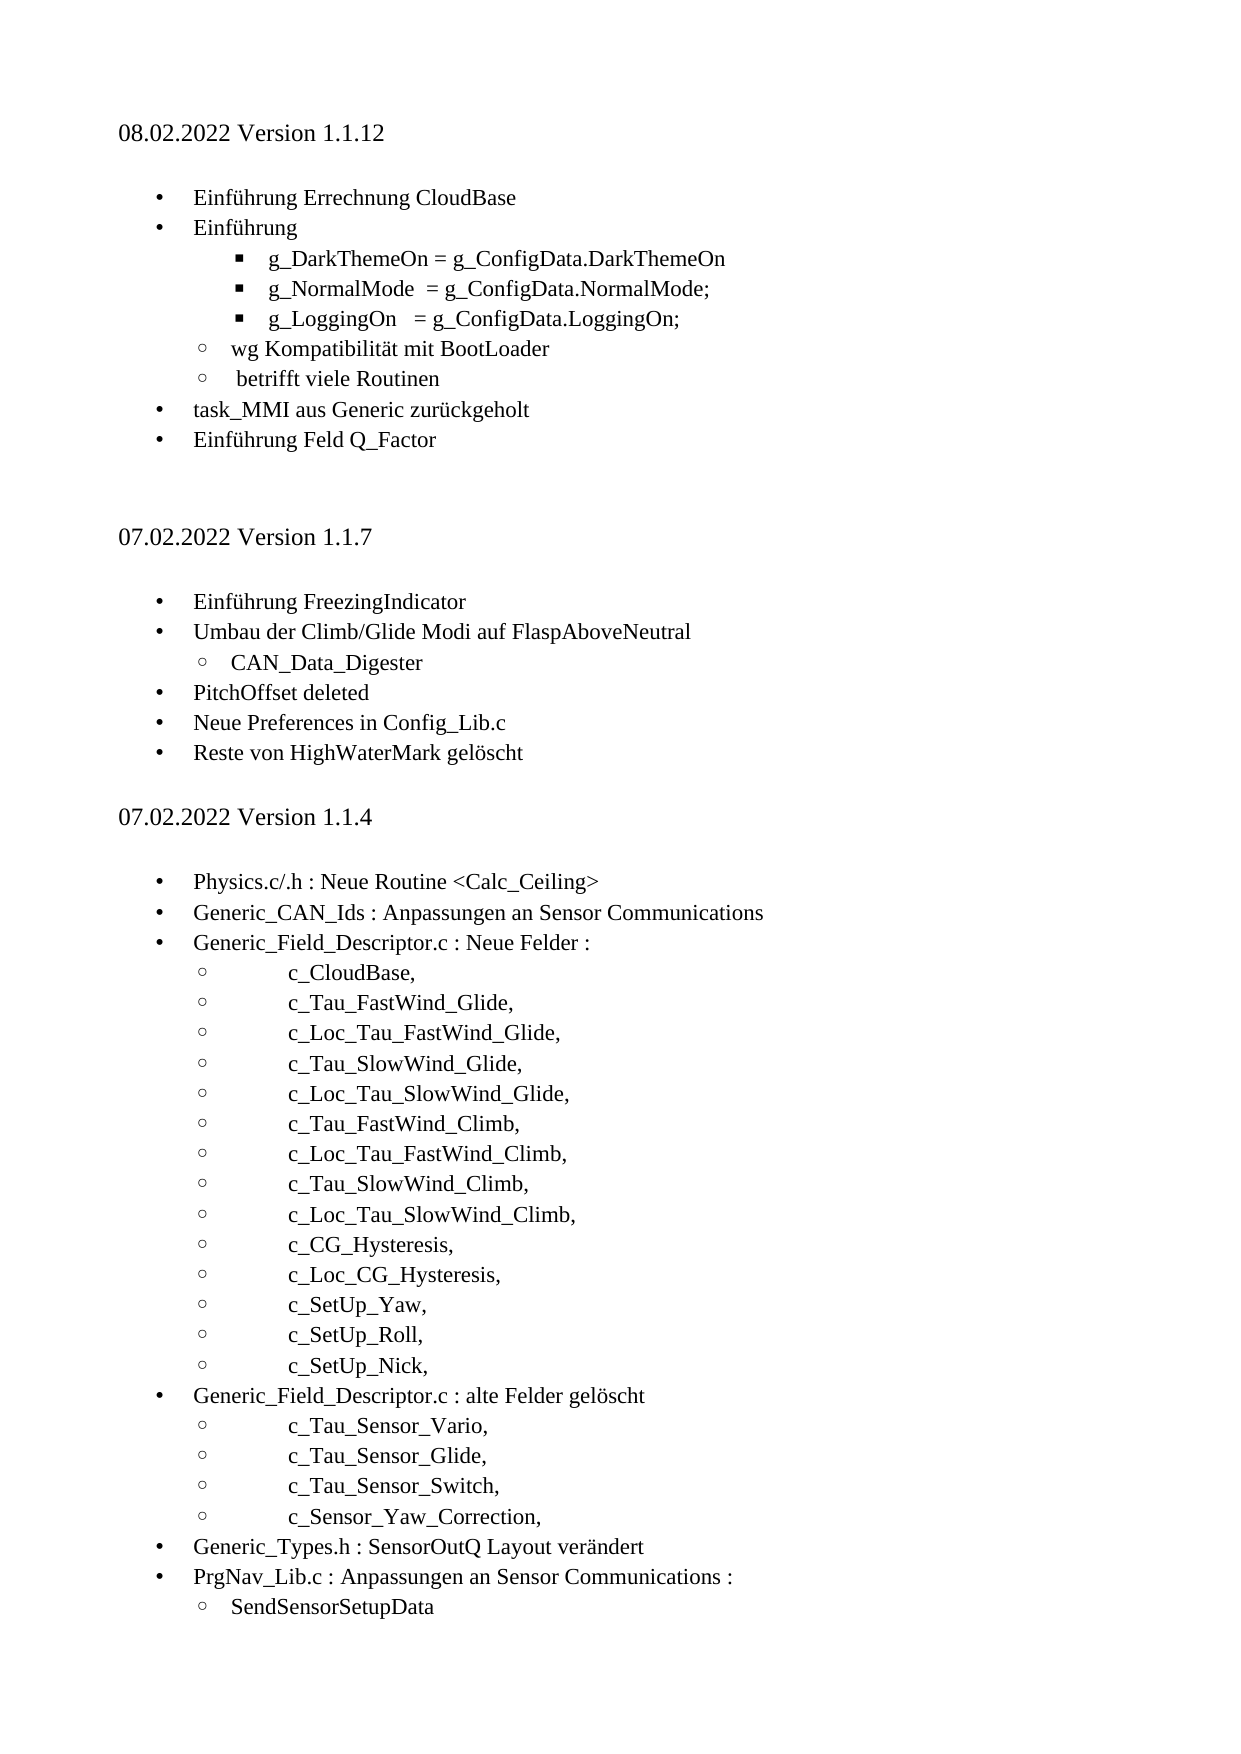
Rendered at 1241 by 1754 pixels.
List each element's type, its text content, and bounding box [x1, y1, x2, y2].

list PitchOffset deleted [156, 679, 1122, 705]
list Einführung [156, 214, 1122, 241]
list c_Tau_SlowWind_Glide, [193, 1050, 1122, 1076]
list betrifft viele Routinen [193, 365, 1122, 392]
text 08.02.2022 Version 1.1.12 [118, 118, 1122, 147]
list Reste von HighWaterMark gelöscht [156, 739, 1122, 766]
list c_Tau_Sensor_Glide, [193, 1442, 1122, 1469]
list Einführung FreezingIndicator [156, 588, 1122, 614]
list c_Loc_Tau_FastWind_Climb, [193, 1140, 1122, 1167]
list c_CG_Hysteresis, [193, 1231, 1122, 1257]
list SendSensorSetupData [193, 1593, 1122, 1620]
list c_SetUp_Roll, [193, 1322, 1122, 1348]
list c_Loc_Tau_SlowWind_Glide, [193, 1080, 1122, 1106]
list Einführung Feld Q_Factor [156, 426, 1122, 452]
list c_CloudBase, [193, 959, 1122, 985]
list c_SetUp_Nick, [193, 1352, 1122, 1378]
list Einführung Errechnung CloudBase [156, 184, 1122, 211]
list Generic_Field_Descriptor.c : alte Felder gelöscht [156, 1382, 1122, 1408]
list c_Tau_FastWind_Climb, [193, 1110, 1122, 1136]
list Generic_CAN_Ids : Anpassungen an Sensor Communications [156, 899, 1122, 925]
list CAN_Data_Digester [193, 648, 1122, 675]
list c_Sensor_Yaw_Correction, [193, 1503, 1122, 1529]
list Generic_Types.h : SensorOutQ Layout verändert [156, 1533, 1122, 1559]
list Umbau der Climb/Glide Modi auf FlaspAboveNeutral [156, 618, 1122, 645]
list PrgNav_Lib.c : Anpassungen an Sensor Communications : [156, 1563, 1122, 1589]
text 07.02.2022 Version 1.1.7 [118, 522, 1122, 551]
list c_Tau_FastWind_Glide, [193, 989, 1122, 1016]
list Generic_Field_Descriptor.c : Neue Felder : [156, 929, 1122, 955]
list task_MMI aus Generic zurückgeholt [156, 396, 1122, 422]
list c_Loc_Tau_FastWind_Glide, [193, 1019, 1122, 1046]
list wg Kompatibilität mit BootLoader [193, 335, 1122, 362]
list g_DarkThemeOn = g_ConfigData.DarkThemeOn [231, 244, 1122, 271]
list c_Tau_Sensor_Switch, [193, 1473, 1122, 1499]
list Physics.c/.h : Neue Routine <Calc_Ceiling> [156, 868, 1122, 895]
list c_Loc_CG_Hysteresis, [193, 1261, 1122, 1287]
list c_SetUp_Yaw, [193, 1291, 1122, 1318]
list c_Loc_Tau_SlowWind_Climb, [193, 1201, 1122, 1227]
list c_Tau_Sensor_Vario, [193, 1412, 1122, 1438]
list Neue Preferences in Config_Lib.c [156, 709, 1122, 735]
list c_Tau_SlowWind_Climb, [193, 1171, 1122, 1197]
list g_NormalMode = g_ConfigData.NormalMode; [231, 275, 1122, 301]
text 07.02.2022 Version 1.1.4 [118, 802, 1122, 831]
list g_LoggingOn = g_ConfigData.LoggingOn; [231, 305, 1122, 331]
